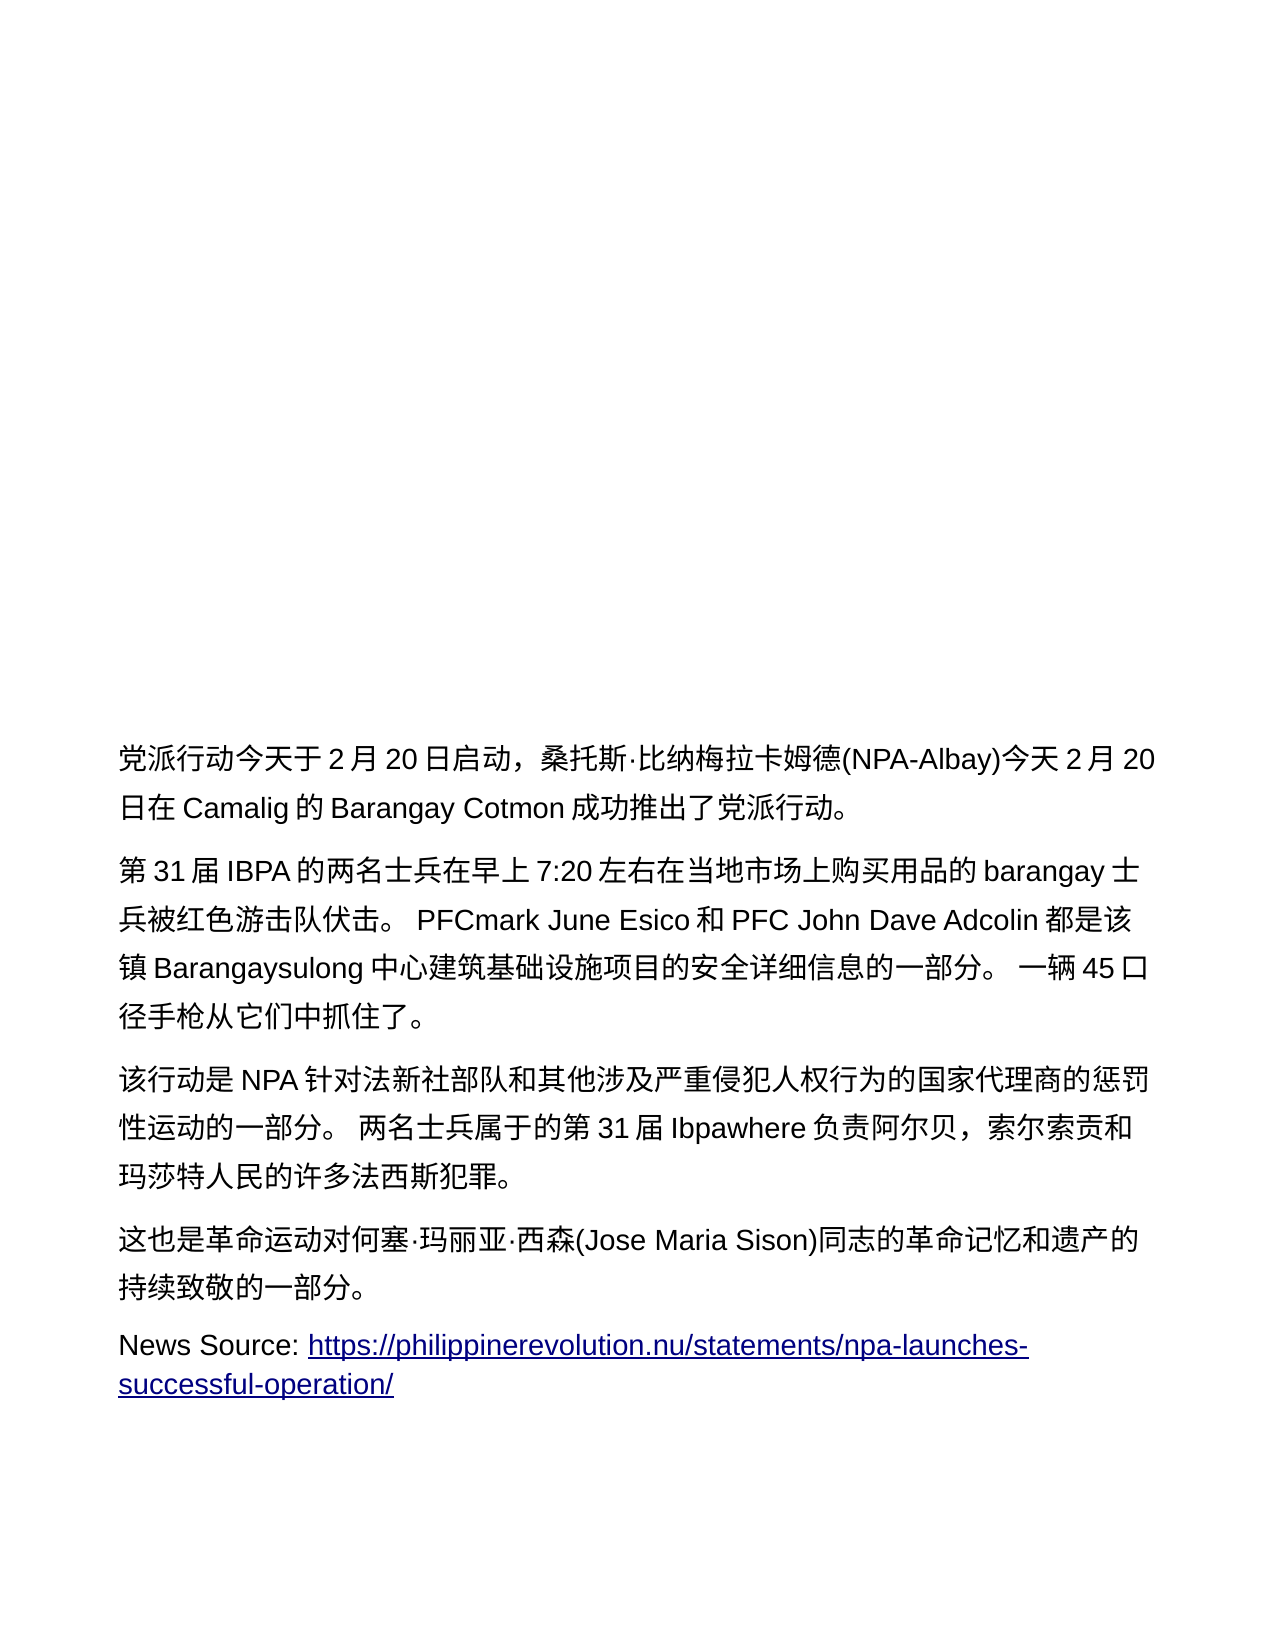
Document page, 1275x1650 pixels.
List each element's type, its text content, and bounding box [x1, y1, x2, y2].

text 第31届IBPA的两名士兵在早上7:20左右在当地市场上购买用品的barangay士兵被红色游击队伏击。 PFCmark June Esico和PFC John Dave Adcolin都是该镇Barangaysulong中心建筑基础设施项目的安全详细信息的一部分。 一辆45口径手枪从它们中抓住了。 [118, 848, 1157, 1036]
text News Source: https://philippinerevolution.nu/statements/npa-launches-successful-operation/ [118, 1328, 1157, 1400]
text 该行动是NPA针对法新社部队和其他涉及严重侵犯人权行为的国家代理商的惩罚性运动的一部分。 两名士兵属于的第31届Ibpawhere负责阿尔贝，索尔索贡和玛莎特人民的许多法西斯犯罪。 [118, 1056, 1157, 1196]
text 党派行动今天于2月20日启动，桑托斯·比纳梅拉卡姆德(NPA-Albay)今天2月20日在Camalig的Barangay Cotmon成功推出了党派行动。 [118, 118, 1157, 827]
text 这也是革命运动对何塞·玛丽亚·西森(Jose Maria Sison)同志的革命记忆和遗产的持续致敬的一部分。 [118, 1217, 1157, 1307]
